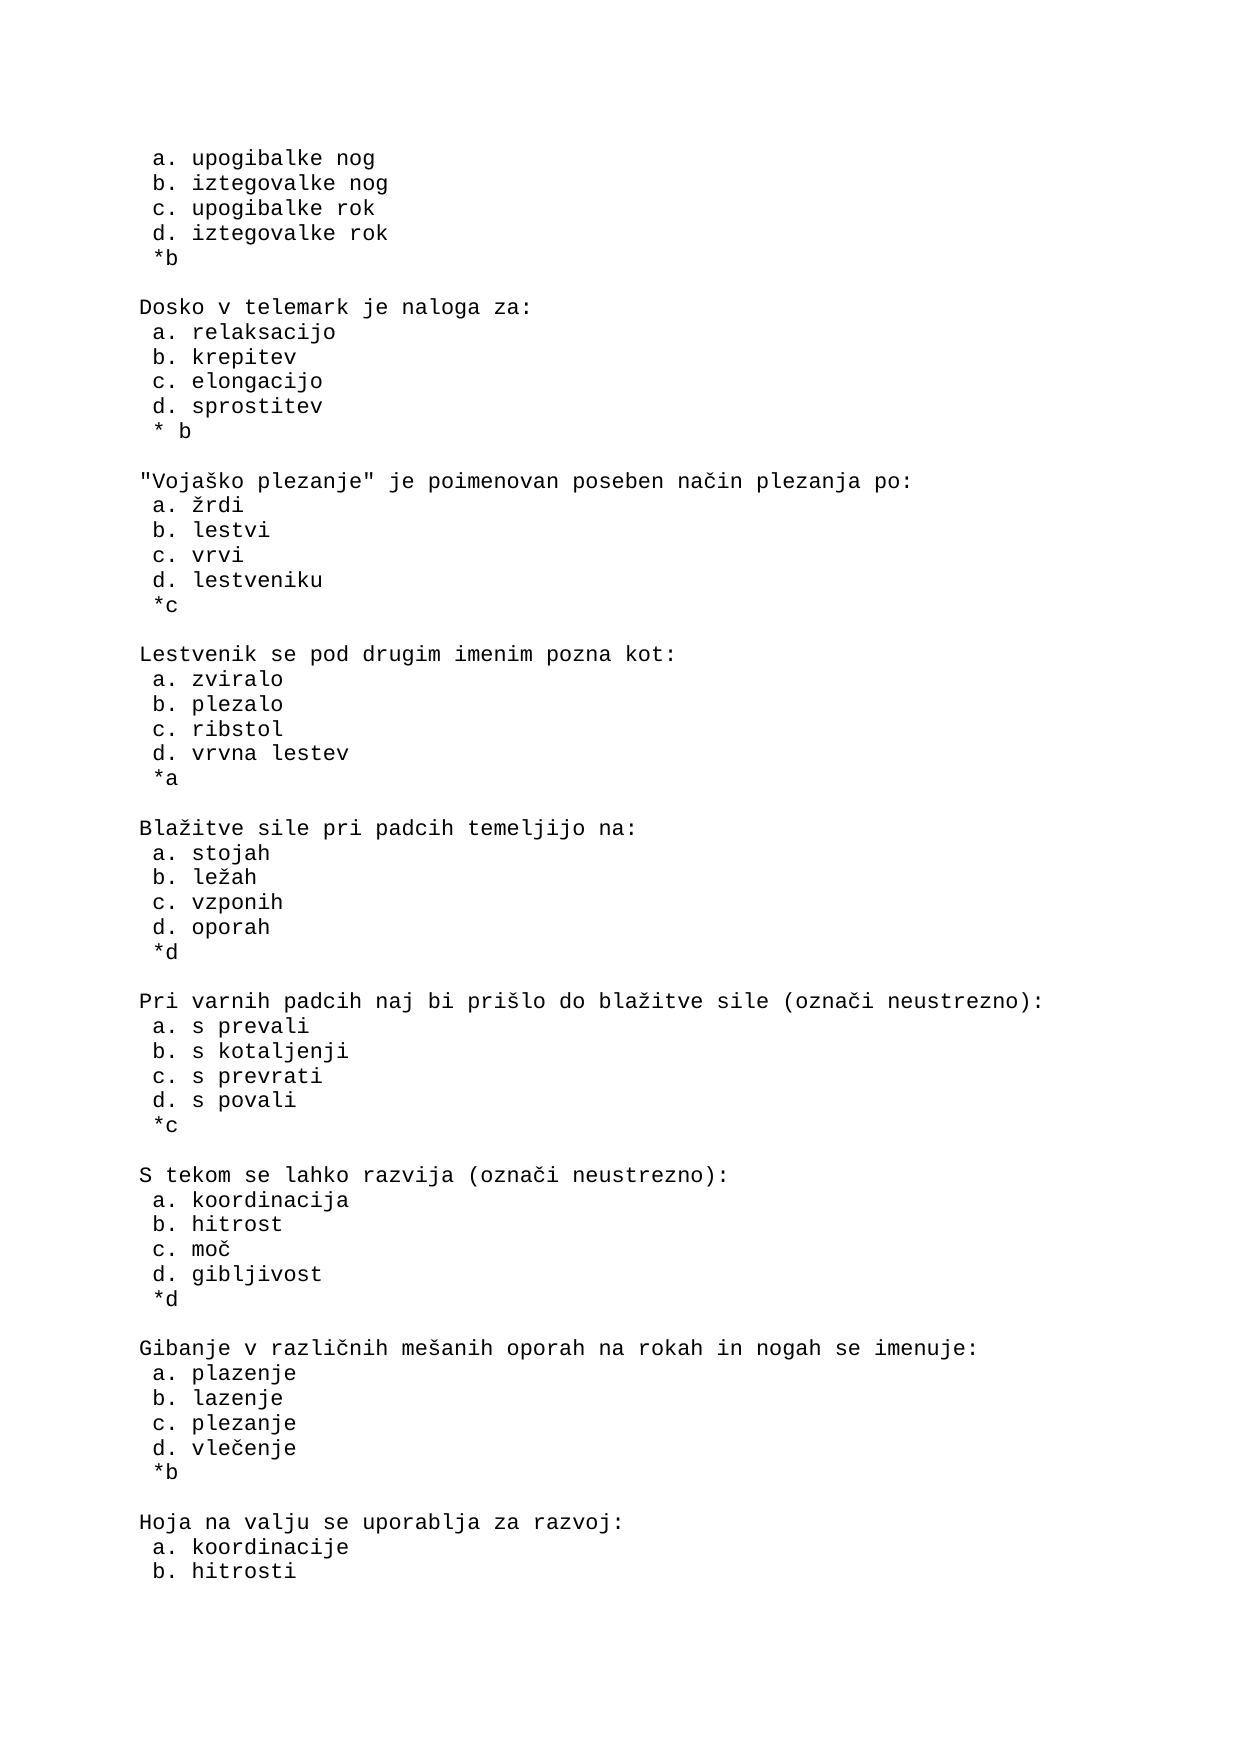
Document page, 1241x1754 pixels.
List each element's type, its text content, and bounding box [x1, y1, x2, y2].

text b. krepitev [139, 346, 1101, 371]
text *d [139, 941, 1101, 966]
text a. plazenje [139, 1362, 1101, 1387]
text d. gibljivost [139, 1263, 1101, 1288]
text b. iztegovalke nog [139, 172, 1101, 197]
text b. plezalo [139, 693, 1101, 718]
text * b [139, 420, 1101, 445]
text Pri varnih padcih naj bi prišlo do blažitve sile (označi neustrezno): [139, 991, 1101, 1015]
text S tekom se lahko razvija (označi neustrezno): [139, 1164, 1101, 1189]
text c. vrvi [139, 544, 1101, 569]
text d. s povali [139, 1090, 1101, 1114]
text c. upogibalke rok [139, 197, 1101, 222]
text b. hitrost [139, 1214, 1101, 1238]
text *b [139, 1462, 1101, 1486]
text "Vojaško plezanje" je poimenovan poseben način plezanja po: [139, 470, 1101, 495]
text Hoja na valju se uporablja za razvoj: [139, 1511, 1101, 1536]
text Blažitve sile pri padcih temeljijo na: [139, 817, 1101, 842]
text c. s prevrati [139, 1065, 1101, 1090]
text a. zviralo [139, 668, 1101, 693]
text d. sprostitev [139, 396, 1101, 420]
text b. lazenje [139, 1387, 1101, 1412]
text c. elongacijo [139, 371, 1101, 396]
text *c [139, 1114, 1101, 1139]
text a. upogibalke nog [139, 148, 1101, 172]
text b. s kotaljenji [139, 1040, 1101, 1065]
text Dosko v telemark je naloga za: [139, 296, 1101, 321]
text d. vlečenje [139, 1437, 1101, 1462]
text a. s prevali [139, 1015, 1101, 1040]
text *b [139, 247, 1101, 272]
text c. vzponih [139, 891, 1101, 916]
text d. vrvna lestev [139, 743, 1101, 767]
text c. moč [139, 1238, 1101, 1263]
text b. ležah [139, 867, 1101, 891]
text Lestvenik se pod drugim imenim pozna kot: [139, 643, 1101, 668]
text b. hitrosti [139, 1561, 1101, 1586]
text d. iztegovalke rok [139, 222, 1101, 247]
text a. žrdi [139, 495, 1101, 519]
text *a [139, 767, 1101, 792]
text a. relaksacijo [139, 321, 1101, 346]
text a. koordinacija [139, 1189, 1101, 1214]
text Gibanje v različnih mešanih oporah na rokah in nogah se imenuje: [139, 1338, 1101, 1362]
text a. stojah [139, 842, 1101, 867]
text *d [139, 1288, 1101, 1313]
text c. plezanje [139, 1412, 1101, 1437]
text *c [139, 594, 1101, 619]
text d. lestveniku [139, 569, 1101, 594]
text c. ribstol [139, 718, 1101, 743]
text a. koordinacije [139, 1536, 1101, 1561]
text b. lestvi [139, 519, 1101, 544]
text d. oporah [139, 916, 1101, 941]
